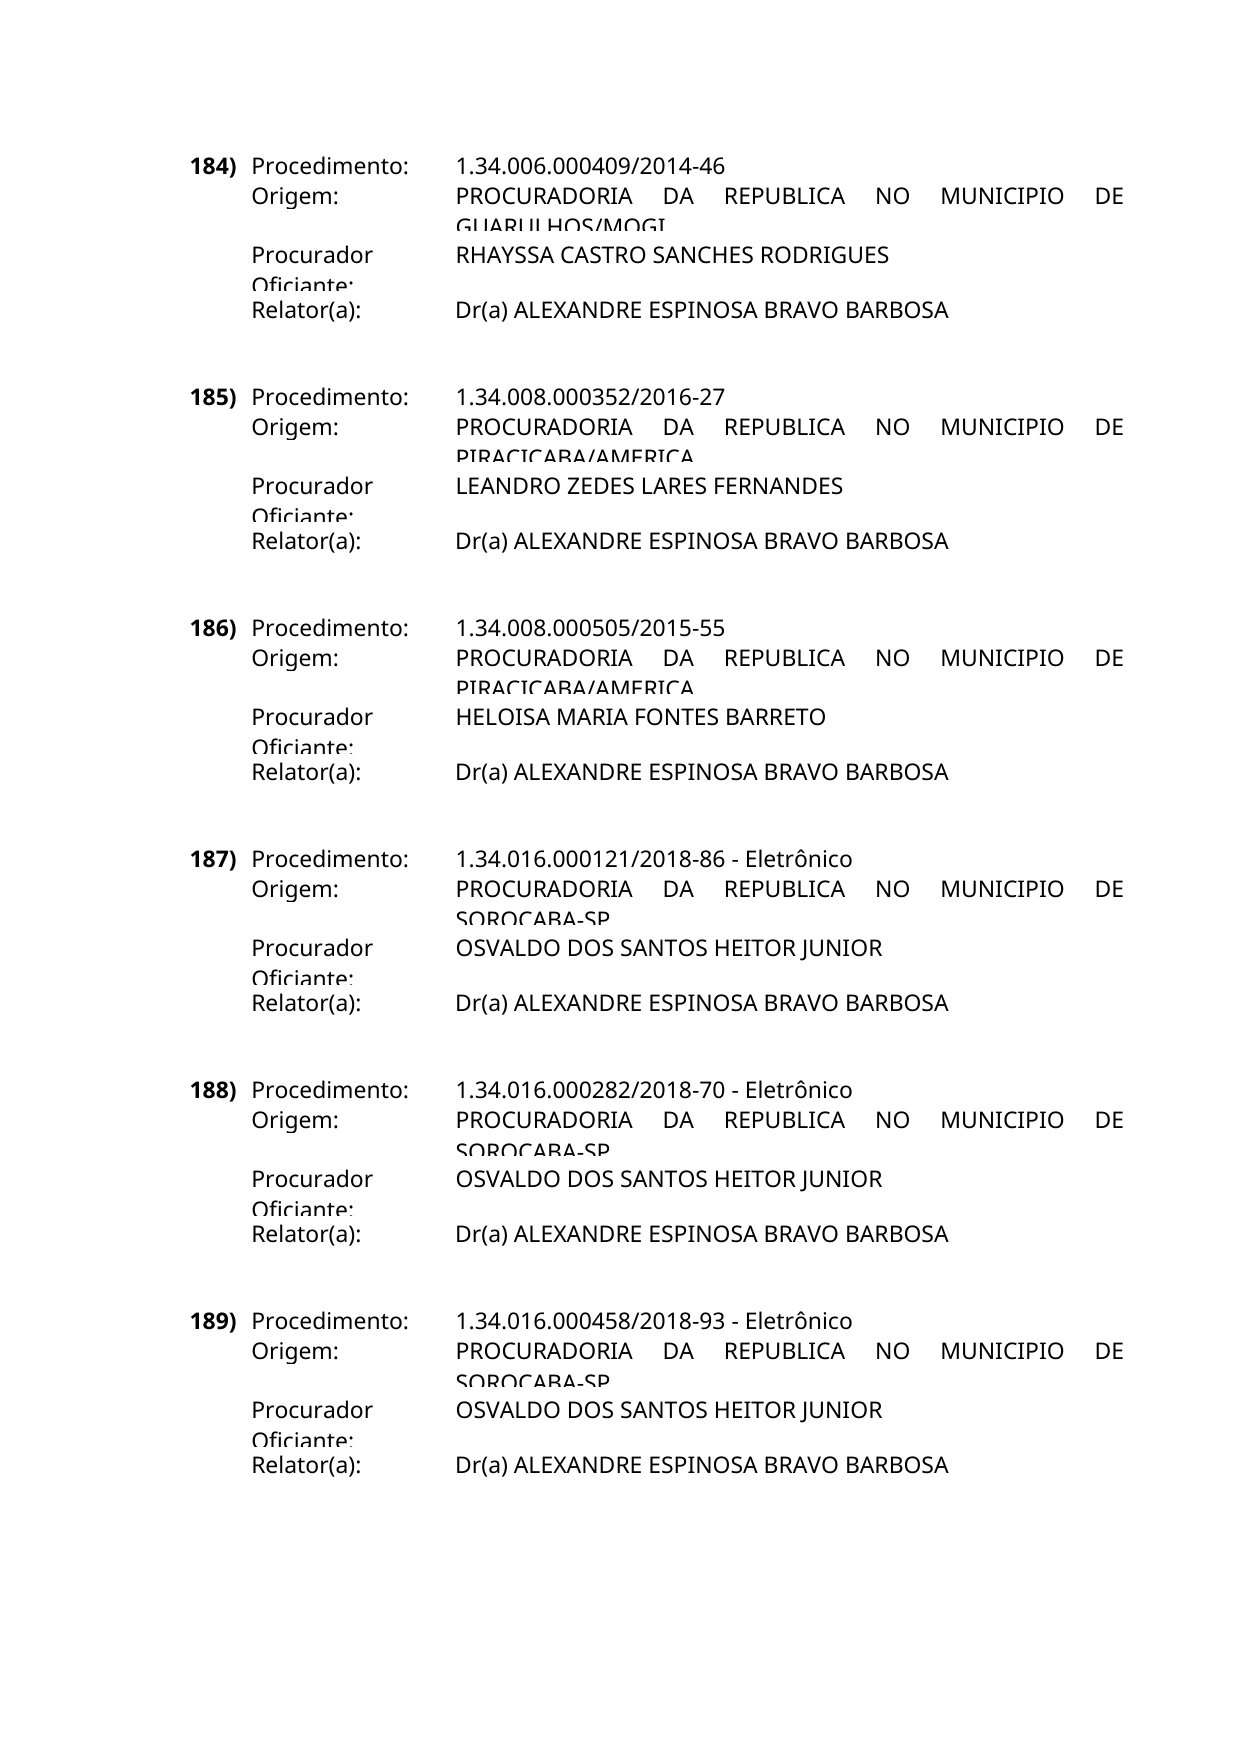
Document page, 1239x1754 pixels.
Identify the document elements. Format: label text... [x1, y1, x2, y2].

table_cell [1125, 642, 1239, 671]
table_cell Origem: [251, 642, 455, 671]
table_cell 1.34.016.000458/2018-93 - Eletrônico [455, 1305, 1124, 1334]
table_cell [189, 1155, 251, 1163]
table_cell [455, 1017, 1124, 1074]
table_cell [1125, 525, 1239, 555]
table_cell [189, 786, 251, 843]
table_cell 1.34.016.000121/2018-86 - Eletrônico [455, 843, 1124, 872]
table_cell [1125, 209, 1239, 231]
table_cell [1125, 843, 1239, 872]
table_cell [0, 1017, 189, 1074]
table_cell [1125, 987, 1239, 1017]
table_header Relator(a): [251, 525, 455, 554]
table_cell [0, 294, 189, 324]
table_cell 185) [189, 381, 251, 409]
table_cell [189, 1335, 251, 1364]
table_cell [251, 924, 455, 932]
table_cell Procedimento: [251, 843, 455, 872]
table_cell OSVALDO DOS SANTOS HEITOR JUNIOR [455, 1163, 1124, 1214]
table_cell [189, 462, 251, 469]
table_cell Procedimento: [251, 1074, 455, 1103]
table_cell [189, 525, 251, 555]
table_cell [251, 1386, 455, 1394]
table_cell 186) [189, 612, 251, 641]
table_header Dr(a) ALEXANDRE ESPINOSA BRAVO BARBOSA [455, 525, 1122, 554]
table_cell [0, 470, 189, 521]
table_cell [455, 231, 1124, 238]
table_header [251, 0, 455, 150]
table_cell [0, 932, 189, 983]
table_cell Procedimento: [251, 612, 455, 641]
table_cell [189, 701, 251, 752]
table_cell [189, 642, 251, 671]
table_cell [251, 902, 455, 924]
table_cell [0, 239, 189, 289]
table_cell [1125, 462, 1239, 469]
table_cell [189, 987, 251, 1017]
table_cell [1125, 1104, 1239, 1133]
table_cell [455, 324, 1124, 381]
table_cell [0, 180, 189, 208]
table_cell [189, 180, 251, 208]
table_cell [1125, 440, 1239, 462]
table_cell [0, 1386, 189, 1394]
table_cell PROCURADORIA DA REPUBLICA NO MUNICIPIO DE SOROCABA-SP [455, 1335, 1124, 1386]
table_header [0, 0, 189, 150]
table_cell [189, 693, 251, 701]
table_header Relator(a): [251, 987, 455, 1016]
table_cell [1125, 671, 1239, 693]
table_cell [0, 642, 189, 671]
table_cell [455, 462, 1124, 469]
table_cell [0, 1104, 189, 1133]
table_cell [0, 987, 189, 1017]
table_cell 189) [189, 1305, 251, 1334]
table_header Relator(a): [251, 756, 455, 785]
table_cell PROCURADORIA DA REPUBLICA NO MUNICIPIO DE PIRACICABA/AMERICA [455, 642, 1124, 693]
table_cell 1.34.008.000505/2015-55 [455, 612, 1124, 641]
table_cell [1125, 924, 1239, 932]
table_cell [1125, 1394, 1239, 1445]
table_cell [0, 324, 189, 381]
table_cell [455, 786, 1124, 843]
table_cell [0, 1449, 189, 1479]
table_cell [189, 555, 251, 612]
table_cell [0, 671, 189, 693]
table_cell Procurador Oficiante: [251, 1394, 455, 1446]
table_header Relator(a): [251, 1218, 455, 1247]
table_cell [0, 1218, 189, 1248]
table_header Relator(a): [251, 1449, 455, 1478]
table_cell [1125, 902, 1239, 924]
table_cell [0, 693, 189, 701]
table_cell [189, 1248, 251, 1305]
table_cell [1125, 1449, 1239, 1479]
table_cell [0, 1248, 189, 1305]
table_cell [189, 932, 251, 983]
table_cell [0, 1163, 189, 1214]
table_cell OSVALDO DOS SANTOS HEITOR JUNIOR [455, 1394, 1124, 1445]
table_cell [0, 381, 189, 409]
table_cell [0, 1133, 189, 1155]
table_cell [455, 1386, 1124, 1394]
table_cell [1125, 150, 1239, 178]
table_cell [1125, 701, 1239, 752]
table_cell [189, 756, 251, 786]
table_cell [1125, 1074, 1239, 1103]
table_cell [189, 924, 251, 932]
table_cell PROCURADORIA DA REPUBLICA NO MUNICIPIO DE SOROCABA-SP [455, 873, 1124, 924]
table_cell [1125, 324, 1239, 381]
table_cell [251, 231, 455, 238]
table_cell [0, 231, 189, 238]
table_cell 1.34.016.000282/2018-70 - Eletrônico [455, 1074, 1124, 1103]
table_cell HELOISA MARIA FONTES BARRETO [455, 701, 1124, 752]
table_cell Procedimento: [251, 1305, 455, 1334]
table_cell [0, 1335, 189, 1364]
table_cell [189, 294, 251, 324]
table_cell [1125, 381, 1239, 409]
table_cell [1125, 786, 1239, 843]
table_cell Procurador Oficiante: [251, 1163, 455, 1215]
table_cell OSVALDO DOS SANTOS HEITOR JUNIOR [455, 932, 1124, 983]
table_cell Origem: [251, 873, 455, 902]
table_cell [455, 1155, 1124, 1163]
table_cell [251, 1017, 455, 1074]
table_cell Origem: [251, 180, 455, 208]
table_cell [0, 462, 189, 469]
table_cell [0, 525, 189, 555]
table_cell 187) [189, 843, 251, 872]
table_cell [0, 150, 189, 178]
table_cell 184) [189, 150, 251, 178]
table_cell [189, 209, 251, 231]
table_cell [189, 1017, 251, 1074]
table_cell [189, 411, 251, 439]
table_cell PROCURADORIA DA REPUBLICA NO MUNICIPIO DE GUARULHOS/MOGI [455, 180, 1124, 231]
table_cell [0, 555, 189, 612]
table_cell [1125, 1386, 1239, 1394]
table_cell [1125, 1155, 1239, 1163]
table_cell Procurador Oficiante: [251, 470, 455, 522]
table_cell [189, 1386, 251, 1394]
table_cell [189, 1449, 251, 1479]
table_cell [1125, 932, 1239, 983]
table_cell [1125, 1218, 1239, 1248]
table_cell PROCURADORIA DA REPUBLICA NO MUNICIPIO DE SOROCABA-SP [455, 1104, 1124, 1155]
table_cell 1.34.008.000352/2016-27 [455, 381, 1124, 409]
table_cell Procurador Oficiante: [251, 932, 455, 984]
table_cell [189, 902, 251, 924]
table_cell Origem: [251, 1104, 455, 1133]
table_cell [251, 671, 455, 693]
table_header Dr(a) ALEXANDRE ESPINOSA BRAVO BARBOSA [455, 1449, 1122, 1478]
table_cell [189, 470, 251, 521]
table_cell [0, 1155, 189, 1163]
table_cell [189, 1104, 251, 1133]
table_cell [189, 1163, 251, 1214]
table_cell [189, 239, 251, 289]
table_cell [1125, 1248, 1239, 1305]
table_cell [1125, 693, 1239, 701]
table_cell PROCURADORIA DA REPUBLICA NO MUNICIPIO DE PIRACICABA/AMERICA [455, 411, 1124, 462]
table_cell [251, 324, 455, 381]
table_cell [1125, 873, 1239, 902]
table_header [455, 0, 1124, 150]
table_cell [1125, 470, 1239, 521]
table_header [189, 0, 251, 150]
table_cell [251, 693, 455, 701]
table_cell [455, 1248, 1124, 1305]
table_cell [251, 555, 455, 612]
table_cell 188) [189, 1074, 251, 1103]
table_cell [0, 209, 189, 231]
table_cell [1125, 756, 1239, 786]
table_cell [0, 701, 189, 752]
table_cell RHAYSSA CASTRO SANCHES RODRIGUES [455, 239, 1124, 289]
table_header Dr(a) ALEXANDRE ESPINOSA BRAVO BARBOSA [455, 1218, 1122, 1247]
table_cell Procurador Oficiante: [251, 239, 455, 291]
table_cell [0, 924, 189, 932]
table_cell [0, 1394, 189, 1445]
table_cell [251, 1133, 455, 1155]
table_cell [0, 786, 189, 843]
table_cell Procurador Oficiante: [251, 701, 455, 753]
table_cell [0, 411, 189, 439]
table_cell [189, 1218, 251, 1248]
table_cell [189, 231, 251, 238]
table_cell [0, 843, 189, 872]
table_cell [251, 1155, 455, 1163]
table_cell [1125, 294, 1239, 324]
table_cell [251, 1248, 455, 1305]
table_cell Procedimento: [251, 150, 455, 178]
table_cell [1125, 180, 1239, 208]
table_cell [0, 1364, 189, 1386]
table_cell Origem: [251, 1335, 455, 1364]
table_cell [0, 1074, 189, 1103]
table_header Dr(a) ALEXANDRE ESPINOSA BRAVO BARBOSA [455, 756, 1122, 785]
table_cell [1125, 612, 1239, 641]
table_cell [455, 693, 1124, 701]
table_cell [0, 440, 189, 462]
table_cell [0, 612, 189, 641]
table_cell [189, 1364, 251, 1386]
table_header Dr(a) ALEXANDRE ESPINOSA BRAVO BARBOSA [455, 294, 1122, 323]
table_cell Origem: [251, 411, 455, 439]
table_cell LEANDRO ZEDES LARES FERNANDES [455, 470, 1124, 521]
table_cell [251, 440, 455, 462]
table_cell [189, 324, 251, 381]
table_cell [455, 555, 1124, 612]
table_cell [251, 209, 455, 231]
table_cell Procedimento: [251, 381, 455, 409]
table_cell [1125, 231, 1239, 238]
table_cell [1125, 239, 1239, 289]
table_cell [251, 462, 455, 469]
table_cell [1125, 1163, 1239, 1214]
table_header Relator(a): [251, 294, 455, 323]
table_cell [1125, 1335, 1239, 1364]
table_cell [0, 1305, 189, 1334]
table_cell [1125, 1364, 1239, 1386]
table_cell [1125, 1133, 1239, 1155]
table_cell [189, 671, 251, 693]
table_cell [0, 756, 189, 786]
table_cell [1125, 555, 1239, 612]
table_cell [1125, 1017, 1239, 1074]
table_cell [251, 786, 455, 843]
table_cell [1125, 1305, 1239, 1334]
table_cell [189, 873, 251, 902]
table_cell [189, 1133, 251, 1155]
table_cell [189, 440, 251, 462]
table_header Dr(a) ALEXANDRE ESPINOSA BRAVO BARBOSA [455, 987, 1122, 1016]
table_cell [1125, 411, 1239, 439]
table_cell 1.34.006.000409/2014-46 [455, 150, 1124, 178]
table_header [1125, 0, 1239, 150]
table_cell [189, 1394, 251, 1445]
table_cell [0, 902, 189, 924]
table_cell [251, 1364, 455, 1386]
table_cell [0, 873, 189, 902]
table_cell [455, 924, 1124, 932]
